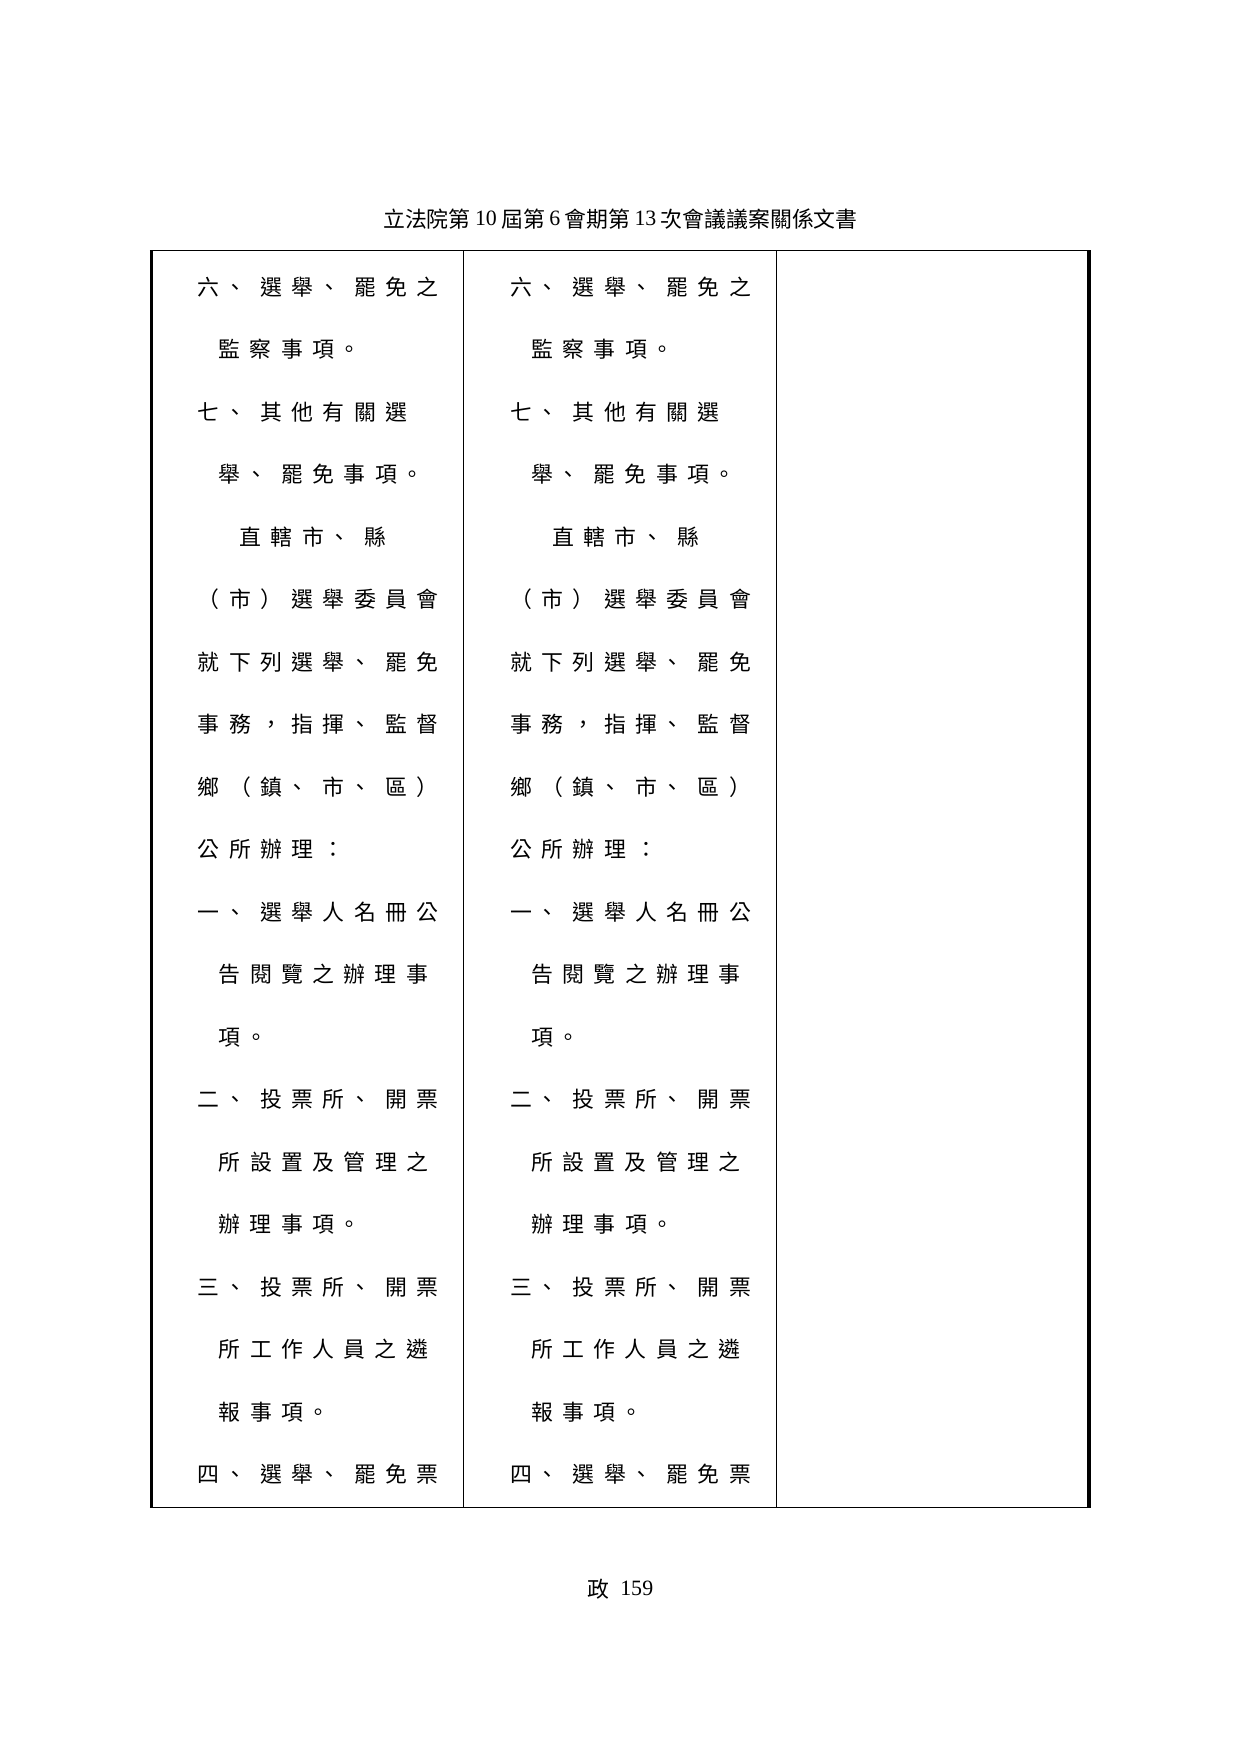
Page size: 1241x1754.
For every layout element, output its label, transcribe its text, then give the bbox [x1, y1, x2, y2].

table_cell 六、選舉、罷免之監察事項。 七、其他有關選舉、罷免事項。 直轄市、縣（市）選舉委員會就下列選舉、罷免事務，指揮、監督鄉（鎮、市、區）公所辦理： 一、選舉人名冊公告閱覽之辦理事項。 二、投票所、開票所設置及管理之辦理事項。 三、投票所、開票所工作人員之遴報事項。 四、選舉、罷免票 [153, 251, 463, 1507]
table_cell [777, 251, 1087, 1507]
table_cell 六、選舉、罷免之監察事項。 七、其他有關選舉、罷免事項。 直轄市、縣（市）選舉委員會就下列選舉、罷免事務，指揮、監督鄉（鎮、市、區）公所辦理： 一、選舉人名冊公告閱覽之辦理事項。 二、投票所、開票所設置及管理之辦理事項。 三、投票所、開票所工作人員之遴報事項。 四、選舉、罷免票 [464, 251, 776, 1507]
